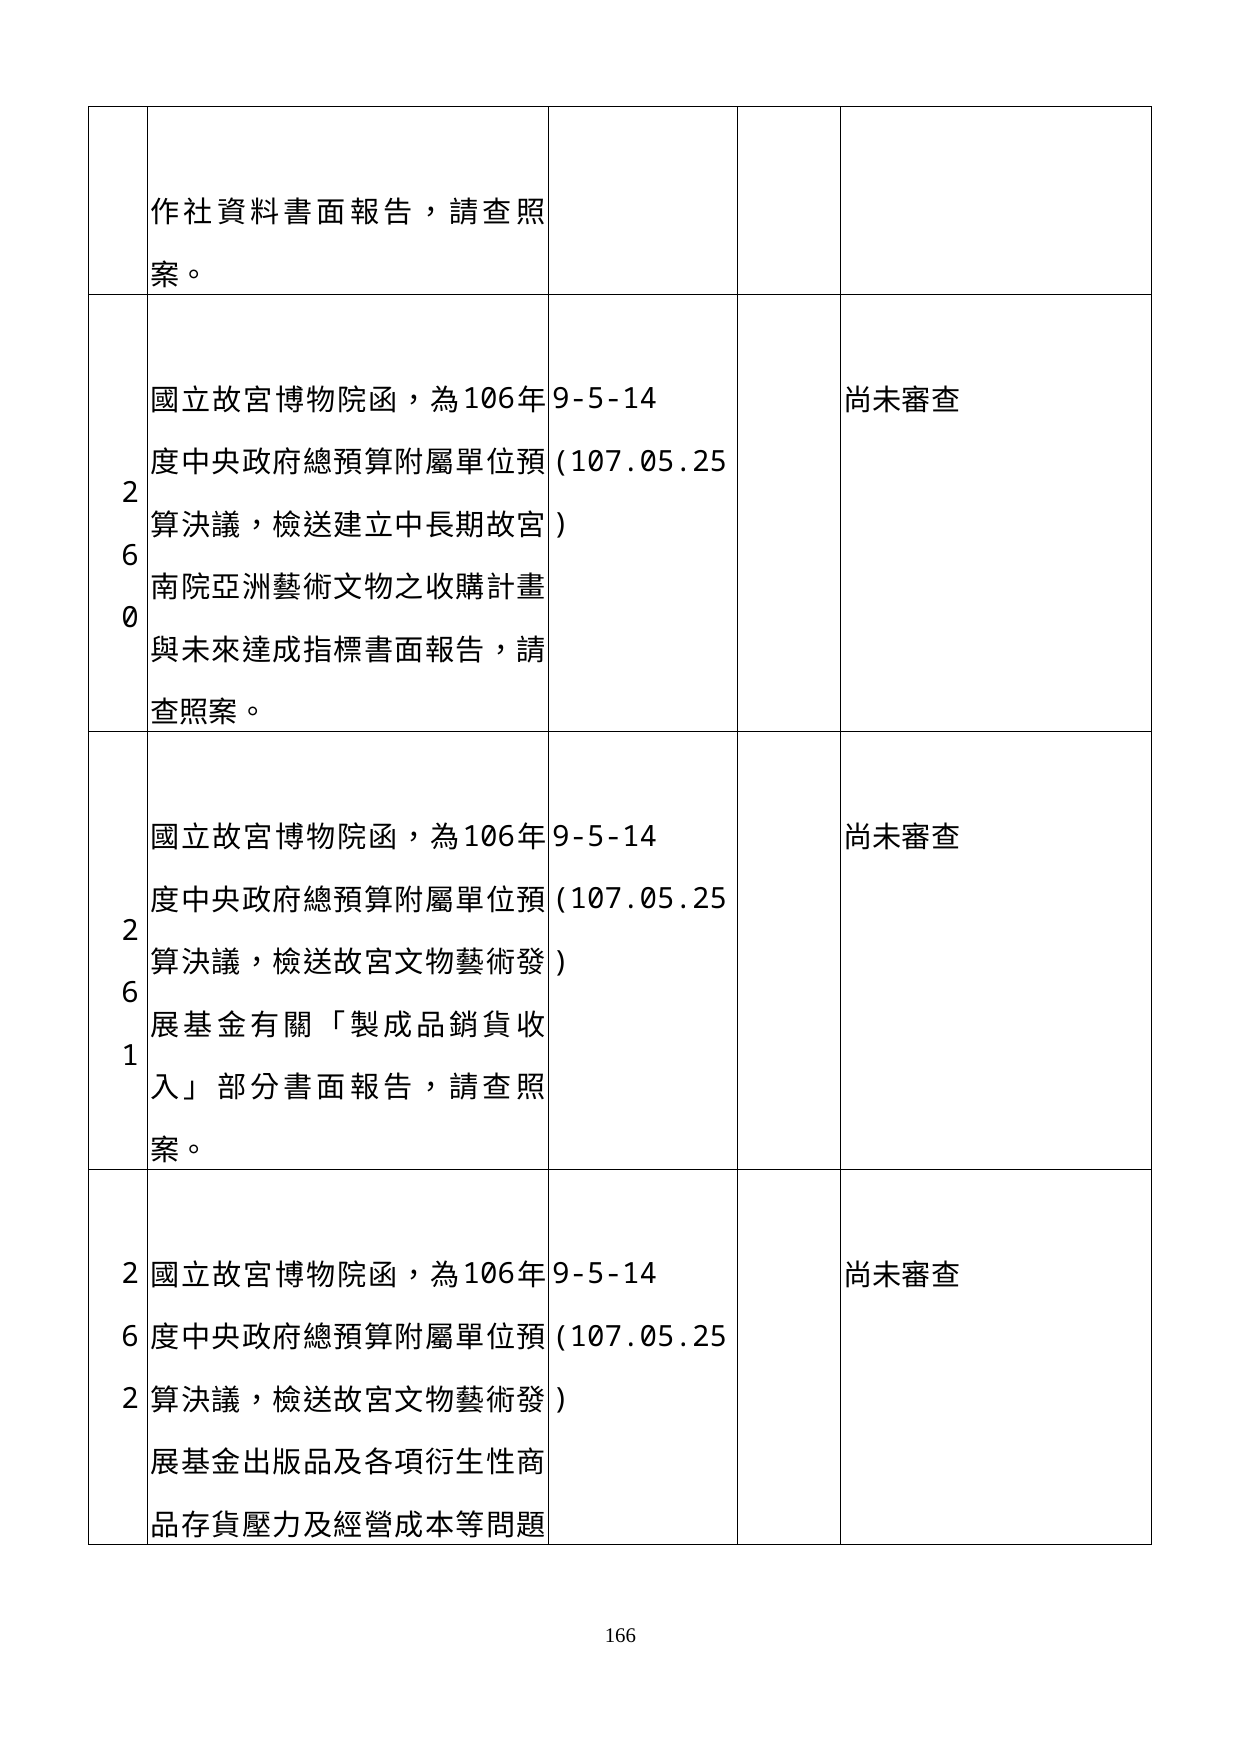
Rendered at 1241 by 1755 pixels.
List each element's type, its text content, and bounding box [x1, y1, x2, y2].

table_cell 國立故宮博物院函，為106年度中央政府總預算附屬單位預算決議，檢送建立中長期故宮南院亞洲藝術文物之收購計畫與未來達成指標書面報告，請查照案。 [148, 295, 548, 731]
table_cell 9-5-14 (107.05.25) [549, 732, 737, 1168]
table_cell [738, 732, 840, 1168]
table_cell [549, 107, 737, 293]
table_cell [738, 1170, 840, 1543]
table_cell 國立故宮博物院函，為106年度中央政府總預算附屬單位預算決議，檢送故宮文物藝術發展基金出版品及各項衍生性商品存貨壓力及經營成本等問題 [148, 1170, 548, 1543]
table_cell 國立故宮博物院函，為106年度中央政府總預算附屬單位預算決議，檢送故宮文物藝術發展基金有關「製成品銷貨收入」部分書面報告，請查照案。 [148, 732, 548, 1168]
table_cell [738, 107, 840, 293]
table_cell 9-5-14 (107.05.25) [549, 295, 737, 731]
table_cell [89, 732, 147, 1168]
table_cell [89, 1170, 147, 1543]
table_cell 尚未審查 [841, 732, 1151, 1168]
table_cell 作社資料書面報告，請查照案。 [148, 107, 548, 293]
table_cell [738, 295, 840, 731]
table_cell 尚未審查 [841, 1170, 1151, 1543]
table_cell [89, 295, 147, 731]
table_cell 尚未審查 [841, 295, 1151, 731]
table_cell [841, 107, 1151, 293]
table_cell [89, 107, 147, 293]
table_cell 9-5-14 (107.05.25) [549, 1170, 737, 1543]
